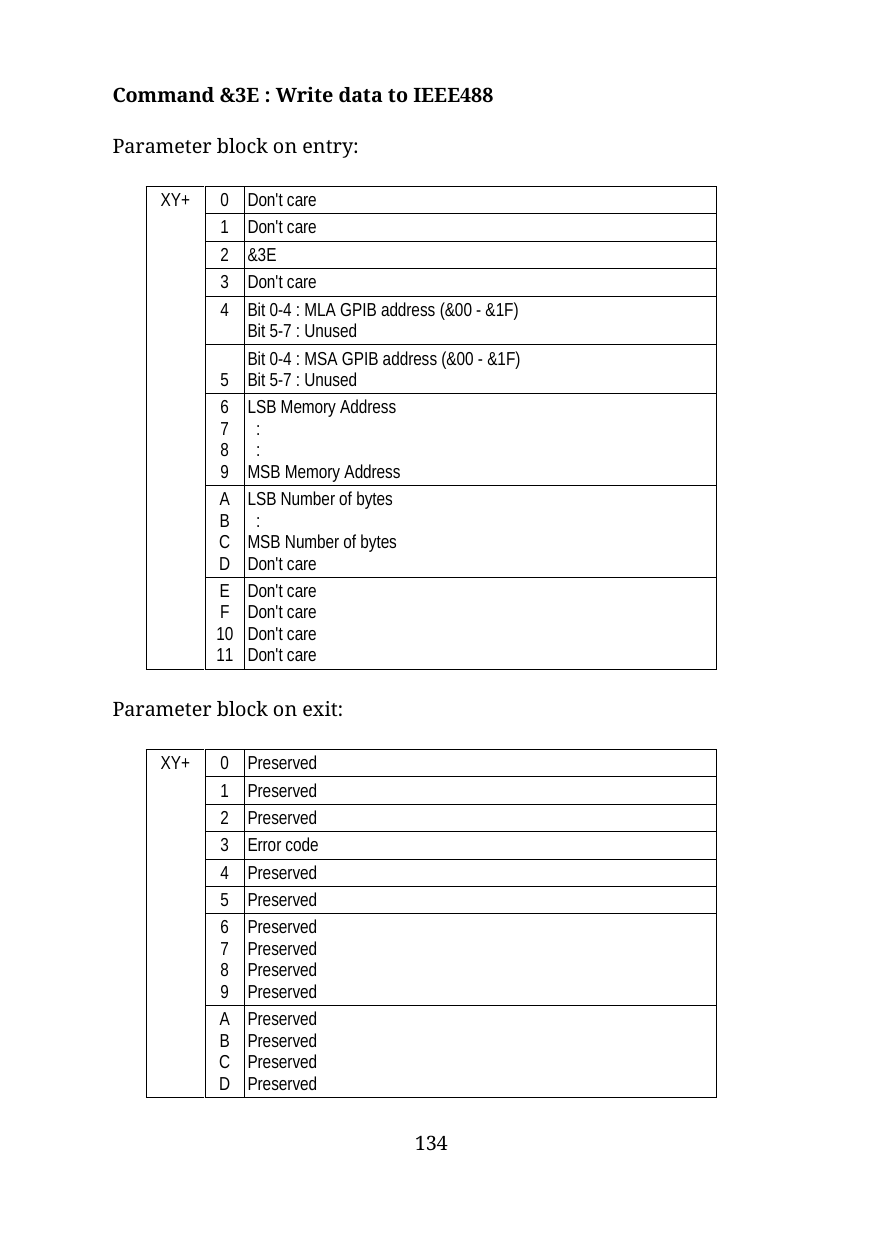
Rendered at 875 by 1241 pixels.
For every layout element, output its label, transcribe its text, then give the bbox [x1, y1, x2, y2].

table_cell 6 7 8 9 [206, 914, 244, 1005]
table_cell &3E [245, 242, 716, 268]
table_cell Preserved [245, 777, 716, 804]
table_cell Preserved [245, 860, 716, 886]
table_cell A B C D [206, 486, 244, 577]
table_header 0 [206, 750, 244, 776]
table_cell 4 [206, 297, 244, 344]
table_cell Bit 0-4 : MLA GPIB address (&00 - &1F) Bit 5-7 : Unused [245, 297, 716, 344]
table_cell Don't care Don't care Don't care Don't care [245, 578, 716, 669]
table_cell Preserved [245, 887, 716, 913]
table_cell 2 [206, 805, 244, 831]
table_cell 5 [206, 345, 244, 393]
table_cell Bit 0-4 : MSA GPIB address (&00 - &1F) Bit 5-7 : Unused [245, 345, 716, 393]
table_cell Error code [245, 832, 716, 859]
table_header Preserved [245, 750, 716, 776]
table_cell 5 [206, 887, 244, 913]
table_cell 2 [206, 242, 244, 268]
table_cell Preserved Preserved Preserved Preserved [245, 914, 716, 1005]
table_cell Preserved Preserved Preserved Preserved [245, 1006, 716, 1097]
table_cell LSB Number of bytes : MSB Number of bytes Don't care [245, 486, 716, 577]
table_cell Don't care [245, 214, 716, 241]
table_header Don't care [245, 187, 716, 213]
text Parameter block on entry: [112, 132, 750, 159]
table_cell 4 [206, 860, 244, 886]
table_cell E F 10 11 [206, 578, 244, 669]
subtitle Command &3E : Write data to IEEE488 [112, 81, 750, 108]
table_header XY+ [147, 750, 204, 1097]
text Parameter block on exit: [112, 696, 750, 722]
table_cell A B C D [206, 1006, 244, 1097]
table_header XY+ [147, 187, 204, 669]
table_cell Don't care [245, 269, 716, 296]
table_cell LSB Memory Address : : MSB Memory Address [245, 394, 716, 485]
table_cell 3 [206, 269, 244, 296]
table_cell 3 [206, 832, 244, 859]
table_cell 6 7 8 9 [206, 394, 244, 485]
table_cell 1 [206, 777, 244, 804]
table_cell 1 [206, 214, 244, 241]
table_header 0 [206, 187, 244, 213]
table_cell Preserved [245, 805, 716, 831]
